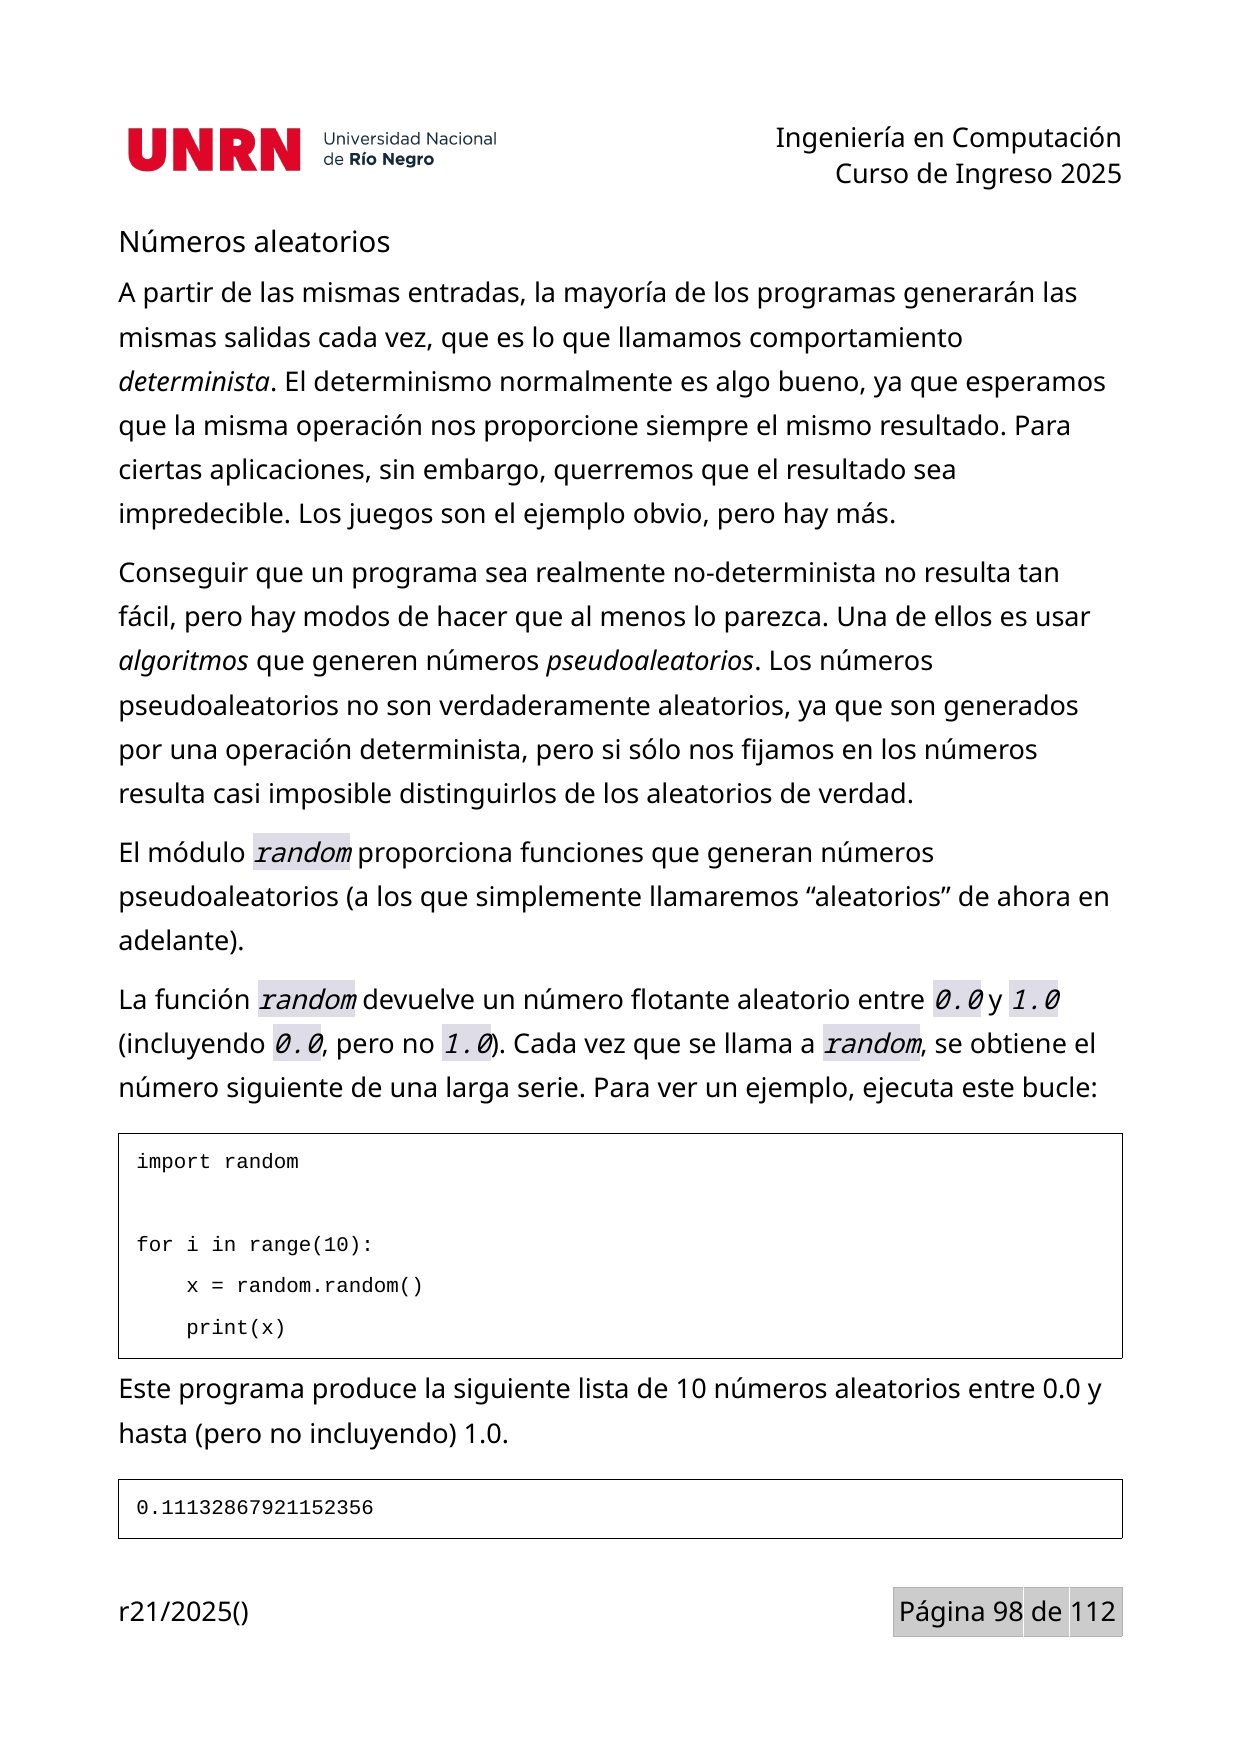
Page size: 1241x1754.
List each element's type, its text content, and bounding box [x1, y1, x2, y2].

text x = random.random() [119, 1257, 1122, 1299]
text print(x) [119, 1299, 1122, 1358]
text import random [119, 1134, 1122, 1192]
picture [118, 118, 505, 180]
text El módulo random proporciona funciones que generan números pseudoaleatorios (a los que simplemente llamaremos “aleatorios” de ahora en adelante). [118, 833, 1122, 958]
text for i in range(10): [119, 1216, 1122, 1257]
text Conseguir que un programa sea realmente no-determinista no resulta tan fácil, pero hay modos de hacer que al menos lo parezca. Una de ellos es usar algoritmos que generen números pseudoaleatorios. Los números pseudoaleatorios no son verdaderamente aleatorios, ya que son generados por una operación determinista, pero si sólo nos fijamos en los números resulta casi imposible distinguirlos de los aleatorios de verdad. [118, 553, 1122, 811]
text 0.11132867921152356 [119, 1480, 1122, 1538]
subtitle Números aleatorios [118, 221, 1122, 261]
text La función random devuelve un número flotante aleatorio entre 0.0 y 1.0 (incluyendo 0.0, pero no 1.0). Cada vez que se llama a random, se obtiene el número siguiente de una larga serie. Para ver un ejemplo, ejecuta este bucle: [118, 980, 1122, 1105]
text Este programa produce la siguiente lista de 10 números aleatorios entre 0.0 y hasta (pero no incluyendo) 1.0. [118, 1370, 1122, 1451]
text A partir de las mismas entradas, la mayoría de los programas generarán las mismas salidas cada vez, que es lo que llamamos comportamiento determinista. El determinismo normalmente es algo bueno, ya que esperamos que la misma operación nos proporcione siempre el mismo resultado. Para ciertas aplicaciones, sin embargo, querremos que el resultado sea impredecible. Los juegos son el ejemplo obvio, pero hay más. [118, 274, 1122, 532]
